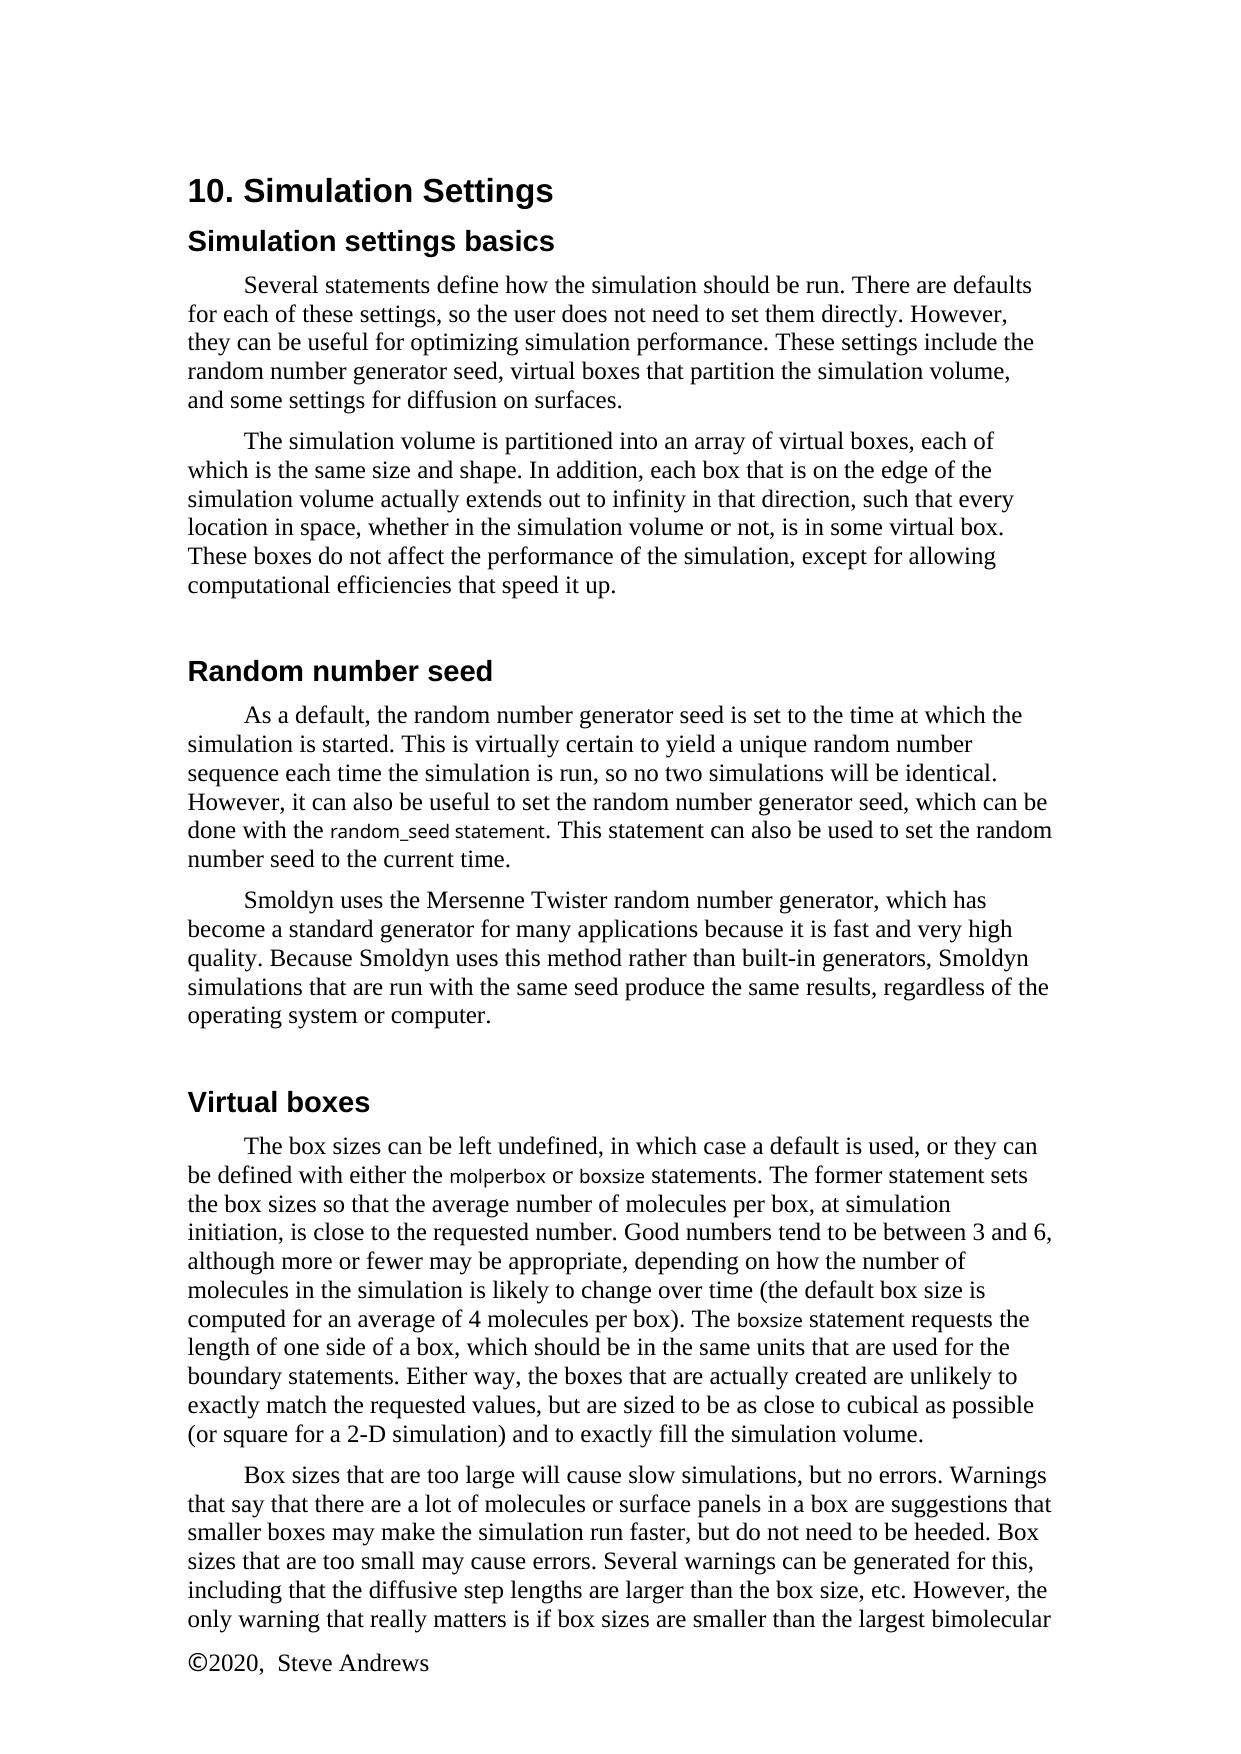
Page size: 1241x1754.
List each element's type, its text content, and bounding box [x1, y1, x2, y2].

text The simulation volume is partitioned into an array of virtual boxes, each of which is the same size and shape. In addition, each box that is on the edge of the simulation volume actually extends out to infinity in that direction, such that every location in space, whether in the simulation volume or not, is in some virtual box. These boxes do not affect the performance of the simulation, except for allowing computational efficiencies that speed it up. [187, 426, 1053, 599]
text The box sizes can be left undefined, in which case a default is used, or they can be defined with either the molperbox or boxsize statements. The former statement sets the box sizes so that the average number of molecules per box, at simulation initiation, is close to the requested number. Good numbers tend to be between 3 and 6, although more or fewer may be appropriate, depending on how the number of molecules in the simulation is likely to change over time (the default box size is computed for an average of 4 molecules per box). The boxsize statement requests the length of one side of a box, which should be in the same units that are used for the boundary statements. Either way, the boxes that are actually created are unlikely to exactly match the requested values, but are sized to be as close to cubical as possible (or square for a 2-D simulation) and to exactly fill the simulation volume. [187, 1131, 1053, 1447]
text As a default, the random number generator seed is set to the time at which the simulation is started. This is virtually certain to yield a unique random number sequence each time the simulation is run, so no two simulations will be identical. However, it can also be useful to set the random number generator seed, which can be done with the random_seed statement. This statement can also be used to set the random number seed to the current time. [187, 701, 1053, 873]
text Several statements define how the simulation should be run. There are defaults for each of these settings, so the user does not need to set them directly. However, they can be useful for optimizing simulation performance. These settings include the random number generator seed, virtual boxes that partition the simulation volume, and some settings for diffusion on surfaces. [187, 270, 1053, 414]
subtitle Simulation settings basics [187, 224, 1053, 257]
subtitle Virtual boxes [187, 1085, 1053, 1119]
text Box sizes that are too large will cause slow simulations, but no errors. Warnings that say that there are a lot of molecules or surface panels in a box are suggestions that smaller boxes may make the simulation run faster, but do not need to be heeded. Box sizes that are too small may cause errors. Several warnings can be generated for this, including that the diffusive step lengths are larger than the box size, etc. However, the only warning that really matters is if box sizes are smaller than the largest bimolecular [187, 1460, 1053, 1632]
subtitle 10. Simulation Settings [187, 171, 1053, 209]
subtitle Random number seed [187, 654, 1053, 688]
text Smoldyn uses the Mersenne Twister random number generator, which has become a standard generator for many applications because it is fast and very high quality. Because Smoldyn uses this method rather than built-in generators, Smoldyn simulations that are run with the same seed produce the same results, regardless of the operating system or computer. [187, 886, 1053, 1029]
